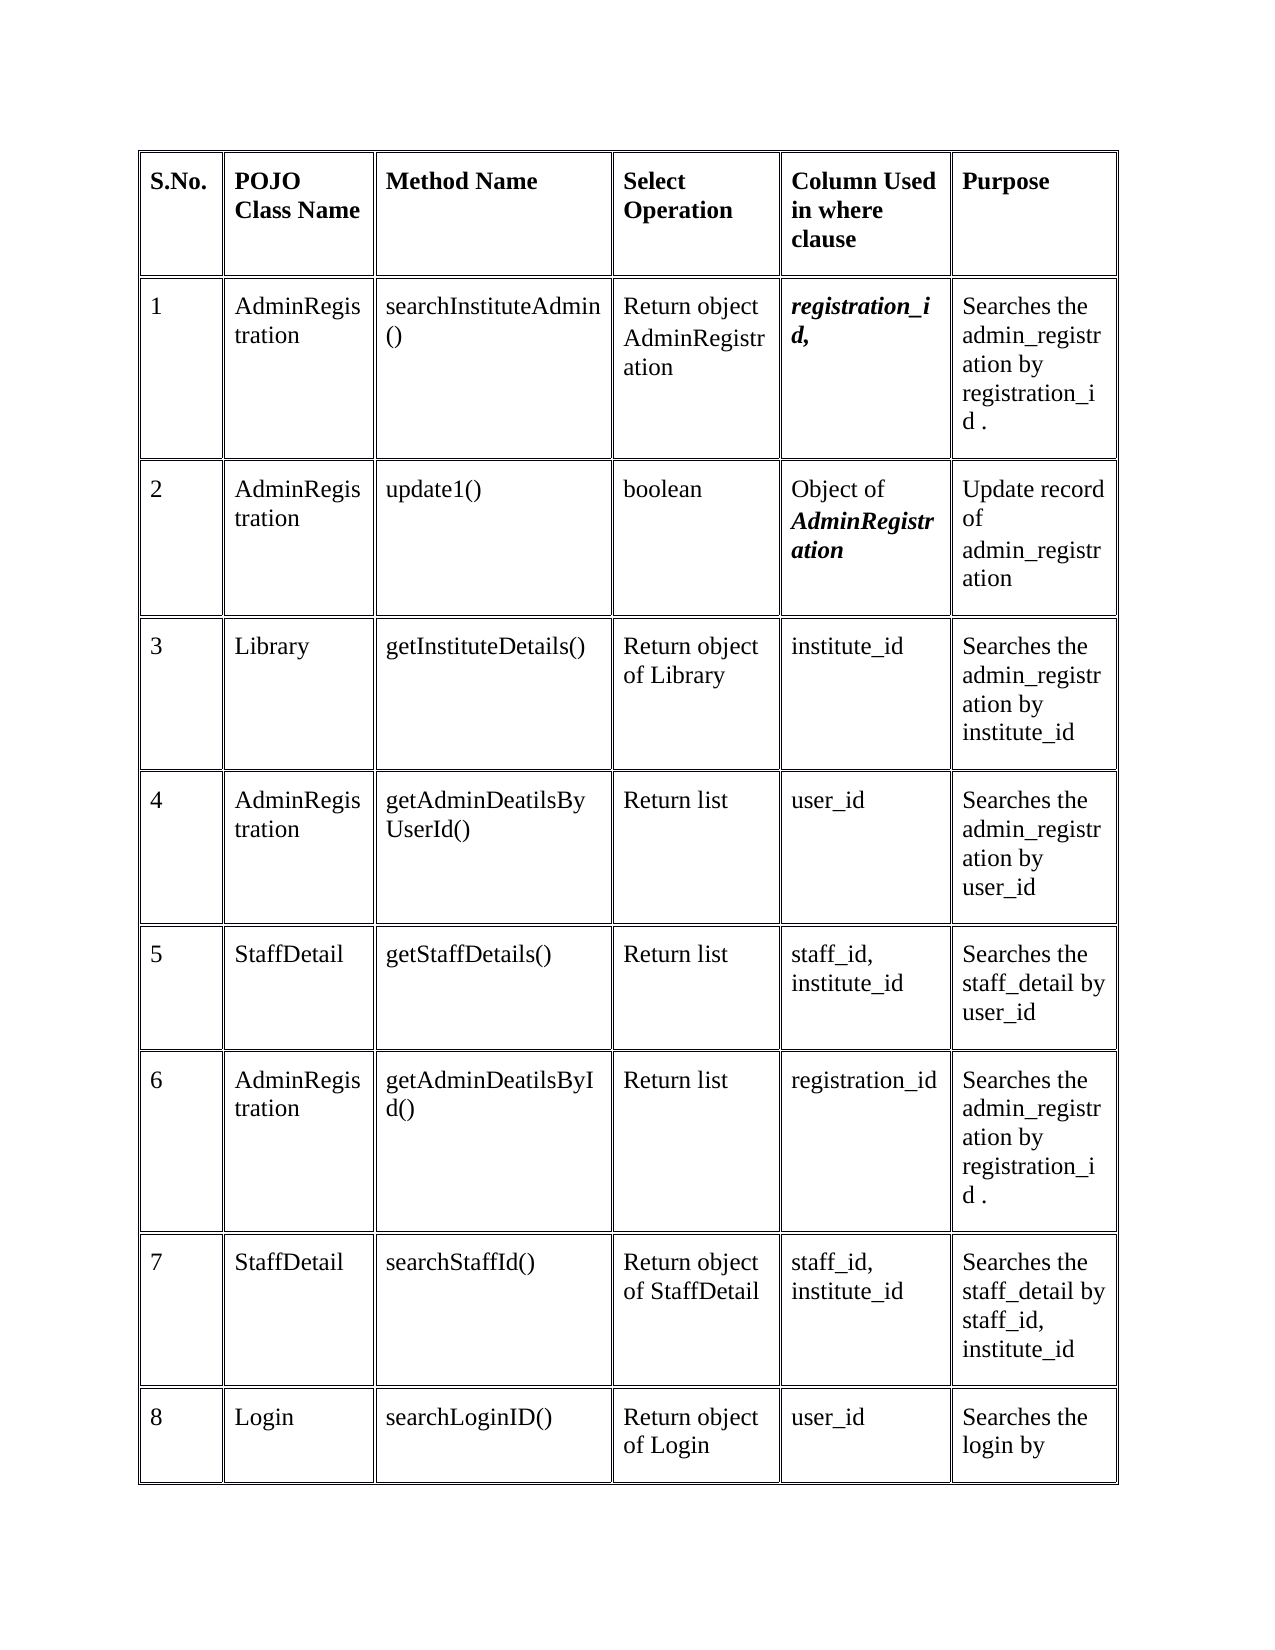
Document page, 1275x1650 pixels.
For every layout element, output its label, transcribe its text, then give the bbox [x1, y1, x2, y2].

table_cell AdminRegistration [225, 772, 373, 923]
table_cell searchLoginID() [377, 1389, 611, 1482]
table_cell 1 [141, 279, 222, 458]
table_cell update1() [377, 461, 611, 615]
table_cell getStaffDetails() [377, 927, 611, 1048]
table_cell staff_id, institute_id [782, 1235, 950, 1385]
table_cell Return object AdminRegistration [614, 279, 779, 458]
table_header Select Operation [614, 153, 779, 275]
table_cell getAdminDeatilsById() [377, 1052, 611, 1231]
table_cell 3 [141, 619, 222, 769]
table_cell Login [225, 1389, 373, 1482]
table_cell 6 [141, 1052, 222, 1231]
table_cell user_id [782, 1389, 950, 1482]
table_cell boolean [614, 461, 779, 615]
table_cell Searches the admin_registration by registration_id . [953, 1052, 1116, 1231]
table_cell Object of AdminRegistration [782, 461, 950, 615]
table_cell 8 [141, 1389, 222, 1482]
table_cell 4 [141, 772, 222, 923]
table_cell AdminRegistration [225, 461, 373, 615]
table_cell Return list [614, 927, 779, 1048]
table_cell Searches the staff_detail by user_id [953, 927, 1116, 1048]
table_cell StaffDetail [225, 927, 373, 1048]
table_header Method Name [377, 153, 611, 275]
table_cell Return object of StaffDetail [614, 1235, 779, 1385]
table_cell 7 [141, 1235, 222, 1385]
table_cell staff_id, institute_id [782, 927, 950, 1048]
table_cell Return list [614, 1052, 779, 1231]
table_cell searchInstituteAdmin() [377, 279, 611, 458]
table_cell StaffDetail [225, 1235, 373, 1385]
table_cell registration_id, [782, 279, 950, 458]
table_cell Searches the login by [953, 1389, 1116, 1482]
table_cell AdminRegistration [225, 279, 373, 458]
table_cell Return object of Login [614, 1389, 779, 1482]
table_cell Searches the admin_registration by registration_id . [953, 279, 1116, 458]
table_cell Searches the staff_detail by staff_id, institute_id [953, 1235, 1116, 1385]
table_cell Return list [614, 772, 779, 923]
table_cell searchStaffId() [377, 1235, 611, 1385]
table_header Column Used in where clause [782, 153, 950, 275]
table_cell registration_id [782, 1052, 950, 1231]
table_header Purpose [953, 153, 1116, 275]
table_cell user_id [782, 772, 950, 923]
table_cell getInstituteDetails() [377, 619, 611, 769]
table_cell AdminRegistration [225, 1052, 373, 1231]
table_cell Update record of admin_registration [953, 461, 1116, 615]
table_cell 2 [141, 461, 222, 615]
table_cell Searches the admin_registration by user_id [953, 772, 1116, 923]
table_cell getAdminDeatilsByUserId() [377, 772, 611, 923]
table_cell institute_id [782, 619, 950, 769]
table_cell Library [225, 619, 373, 769]
table_header S.No. [141, 153, 222, 275]
table_cell 5 [141, 927, 222, 1048]
table_cell Searches the admin_registration by institute_id [953, 619, 1116, 769]
table_header POJO Class Name [225, 153, 373, 275]
table_cell Return object of Library [614, 619, 779, 769]
